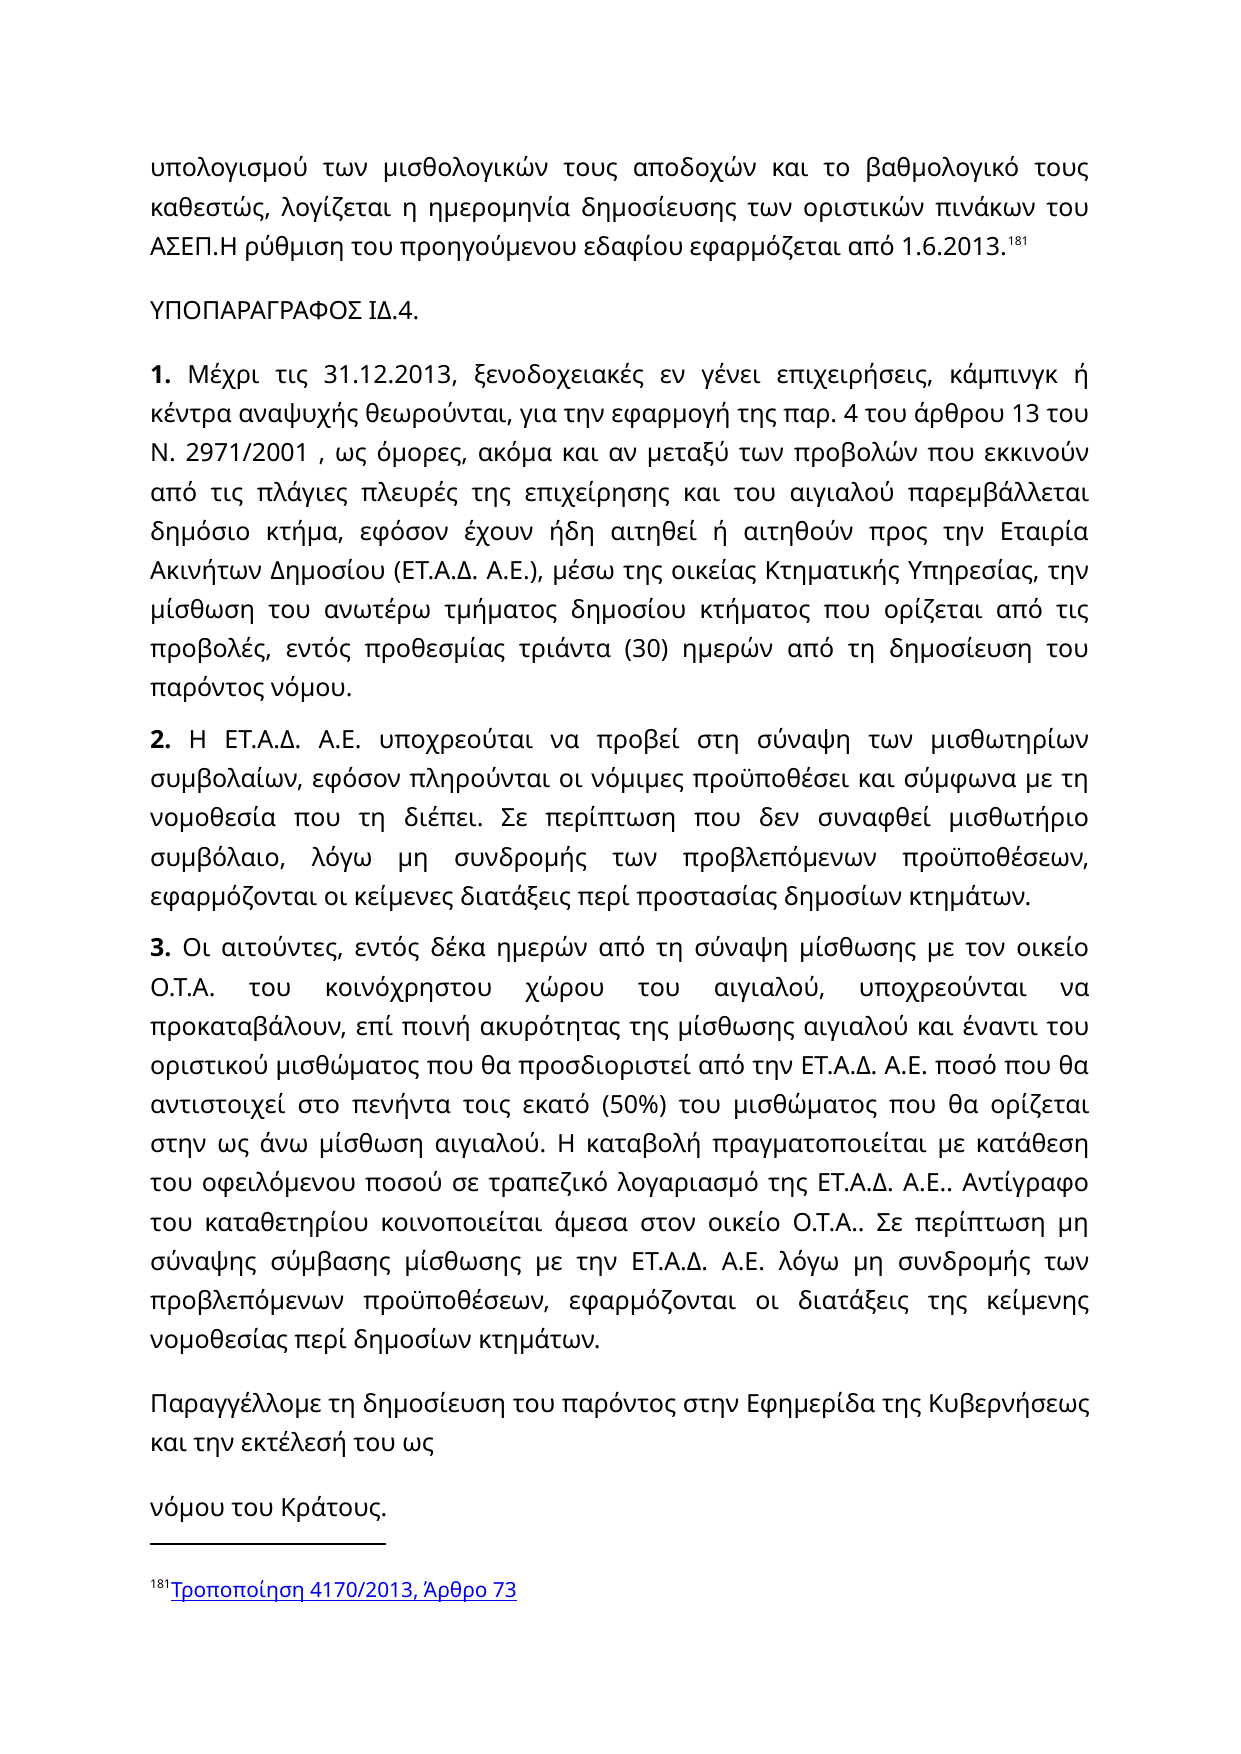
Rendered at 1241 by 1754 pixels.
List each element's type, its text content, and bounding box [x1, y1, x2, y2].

text Τροποποίηση 4170/2013, Άρθρο 73 [150, 1576, 1090, 1604]
text Παραγγέλλομε τη δημοσίευση του παρόντος στην Εφημερίδα της Κυβερνήσεως και την εκτέλεσή του ως [150, 1386, 1090, 1459]
text ΥΠΟΠΑΡΑΓΡΑΦΟΣ ΙΔ.4. [150, 292, 1090, 327]
text νόμου του Κράτους. [150, 1489, 1090, 1523]
text υπολογισμού των μισθολογικών τους αποδοχών και το βαθμολογικό τους καθεστώς, λογίζεται η ημερομηνία δημοσίευσης των οριστικών πινάκων του ΑΣΕΠ.Η ρύθμιση του προηγούμενου εδαφίου εφαρμόζεται από 1.6.2013. [150, 150, 1090, 262]
text 2. Η ΕΤ.Α.Δ. Α.Ε. υποχρεούται να προβεί στη σύναψη των μισθωτηρίων συμβολαίων, εφόσον πληρούνται οι νόμιμες προϋποθέσει και σύμφωνα με τη νομοθεσία που τη διέπει. Σε περίπτωση που δεν συναφθεί μισθωτήριο συμβόλαιο, λόγω μη συνδρομής των προβλεπόμενων προϋποθέσεων, εφαρμόζονται οι κείμενες διατάξεις περί προστασίας δημοσίων κτημάτων. [150, 722, 1090, 912]
text 1. Μέχρι τις 31.12.2013, ξενοδοχειακές εν γένει επιχειρήσεις, κάμπινγκ ή κέντρα αναψυχής θεωρούνται, για την εφαρμογή της παρ. 4 του άρθρου 13 του Ν. 2971/2001 , ως όμορες, ακόμα και αν μεταξύ των προβολών που εκκινούν από τις πλάγιες πλευρές της επιχείρησης και του αιγιαλού παρεμβάλλεται δημόσιο κτήμα, εφόσον έχουν ήδη αιτηθεί ή αιτηθούν προς την Εταιρία Ακινήτων Δημοσίου (ΕΤ.Α.Δ. Α.Ε.), μέσω της οικείας Κτηματικής Υπηρεσίας, την μίσθωση του ανωτέρω τμήματος δημοσίου κτήματος που ορίζεται από τις προβολές, εντός προθεσμίας τριάντα (30) ημερών από τη δημοσίευση του παρόντος νόμου. [150, 357, 1090, 704]
text 3. Οι αιτούντες, εντός δέκα ημερών από τη σύναψη μίσθωσης με τον οικείο Ο.Τ.Α. του κοινόχρηστου χώρου του αιγιαλού, υποχρεούνται να προκαταβάλουν, επί ποινή ακυρότητας της μίσθωσης αιγιαλού και έναντι του οριστικού μισθώματος που θα προσδιοριστεί από την ΕΤ.Α.Δ. Α.Ε. ποσό που θα αντιστοιχεί στο πενήντα τοις εκατό (50%) του μισθώματος που θα ορίζεται στην ως άνω μίσθωση αιγιαλού. Η καταβολή πραγματοποιείται με κατάθεση του οφειλόμενου ποσού σε τραπεζικό λογαριασμό της ΕΤ.Α.Δ. Α.Ε.. Αντίγραφο του καταθετηρίου κοινοποιείται άμεσα στον οικείο Ο.Τ.Α.. Σε περίπτωση μη σύναψης σύμβασης μίσθωσης με την ΕΤ.Α.Δ. Α.Ε. λόγω μη συνδρομής των προβλεπόμενων προϋποθέσεων, εφαρμόζονται οι διατάξεις της κείμενης νομοθεσίας περί δημοσίων κτημάτων. [150, 930, 1090, 1356]
